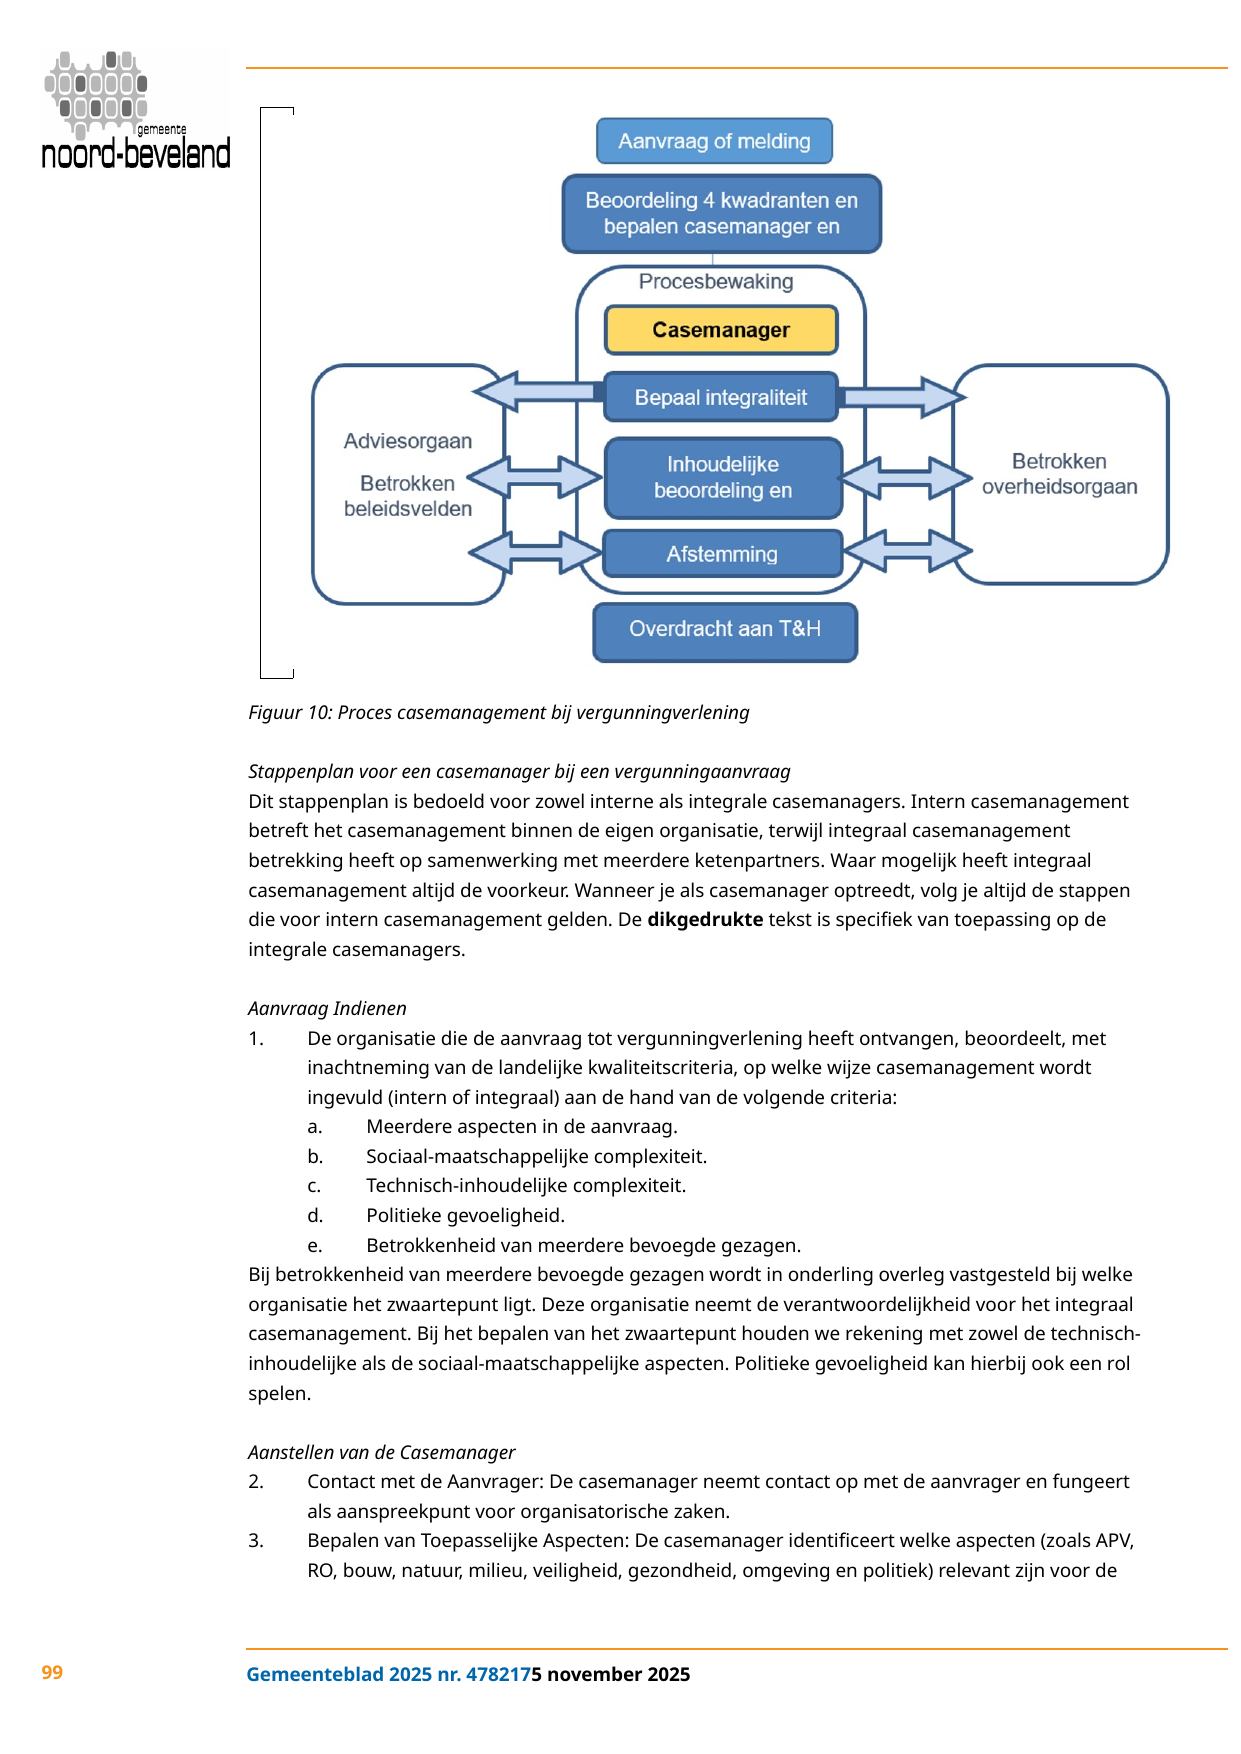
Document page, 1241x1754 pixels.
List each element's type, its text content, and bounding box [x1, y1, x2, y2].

list Sociaal-maatschappelijke complexiteit. [307, 1143, 1152, 1169]
list Technisch-inhoudelijke complexiteit. [307, 1173, 1152, 1198]
text Stappenplan voor een casemanager bij een vergunningaanvraag [248, 758, 1152, 784]
text Dit stappenplan is bedoeld voor zowel interne als integrale casemanagers. Intern casemanagement betreft het casemanagement binnen de eigen organisatie, terwijl integraal casemanagement betrekking heeft op samenwerking met meerdere ketenpartners. Waar mogelijk heeft integraal casemanagement altijd de voorkeur. Wanneer je als casemanager optreedt, volg je altijd de stappen die voor intern casemanagement gelden. De dikgedrukte tekst is specifiek van toepassing op de integrale casemanagers. [248, 788, 1152, 962]
text Aanvraag Indienen [248, 995, 1152, 1021]
list Politieke gevoeligheid. [307, 1202, 1152, 1228]
list Contact met de Aanvrager: De casemanager neemt contact op met de aanvrager en fungeert als aanspreekpunt voor organisatorische zaken. [248, 1468, 1152, 1524]
picture [41, 47, 231, 172]
list Bepalen van Toepasselijke Aspecten: De casemanager identificeert welke aspecten (zoals APV, RO, bouw, natuur, milieu, veiligheid, gezondheid, omgeving en politiek) relevant zijn voor de [248, 1528, 1152, 1583]
list De organisatie die de aanvraag tot vergunningverlening heeft ontvangen, beoordeelt, met inachtneming van de landelijke kwaliteitscriteria, op welke wijze casemanagement wordt ingevuld (intern of integraal) aan de hand van de volgende criteria: [248, 1025, 1152, 1110]
picture [268, 115, 1173, 669]
text Aanstellen van de Casemanager [248, 1439, 1152, 1465]
list Betrokkenheid van meerdere bevoegde gezagen. [307, 1232, 1152, 1258]
list Meerdere aspecten in de aanvraag. [307, 1113, 1152, 1139]
text Bij betrokkenheid van meerdere bevoegde gezagen wordt in onderling overleg vastgesteld bij welke organisatie het zwaartepunt ligt. Deze organisatie neemt de verantwoordelijkheid voor het integraal casemanagement. Bij het bepalen van het zwaartepunt houden we rekening met zowel de technisch-inhoudelijke als de sociaal-maatschappelijke aspecten. Politieke gevoeligheid kan hierbij ook een rol spelen. [248, 1261, 1152, 1406]
text Figuur 10: Proces casemanagement bij vergunningverlening [248, 699, 1152, 725]
